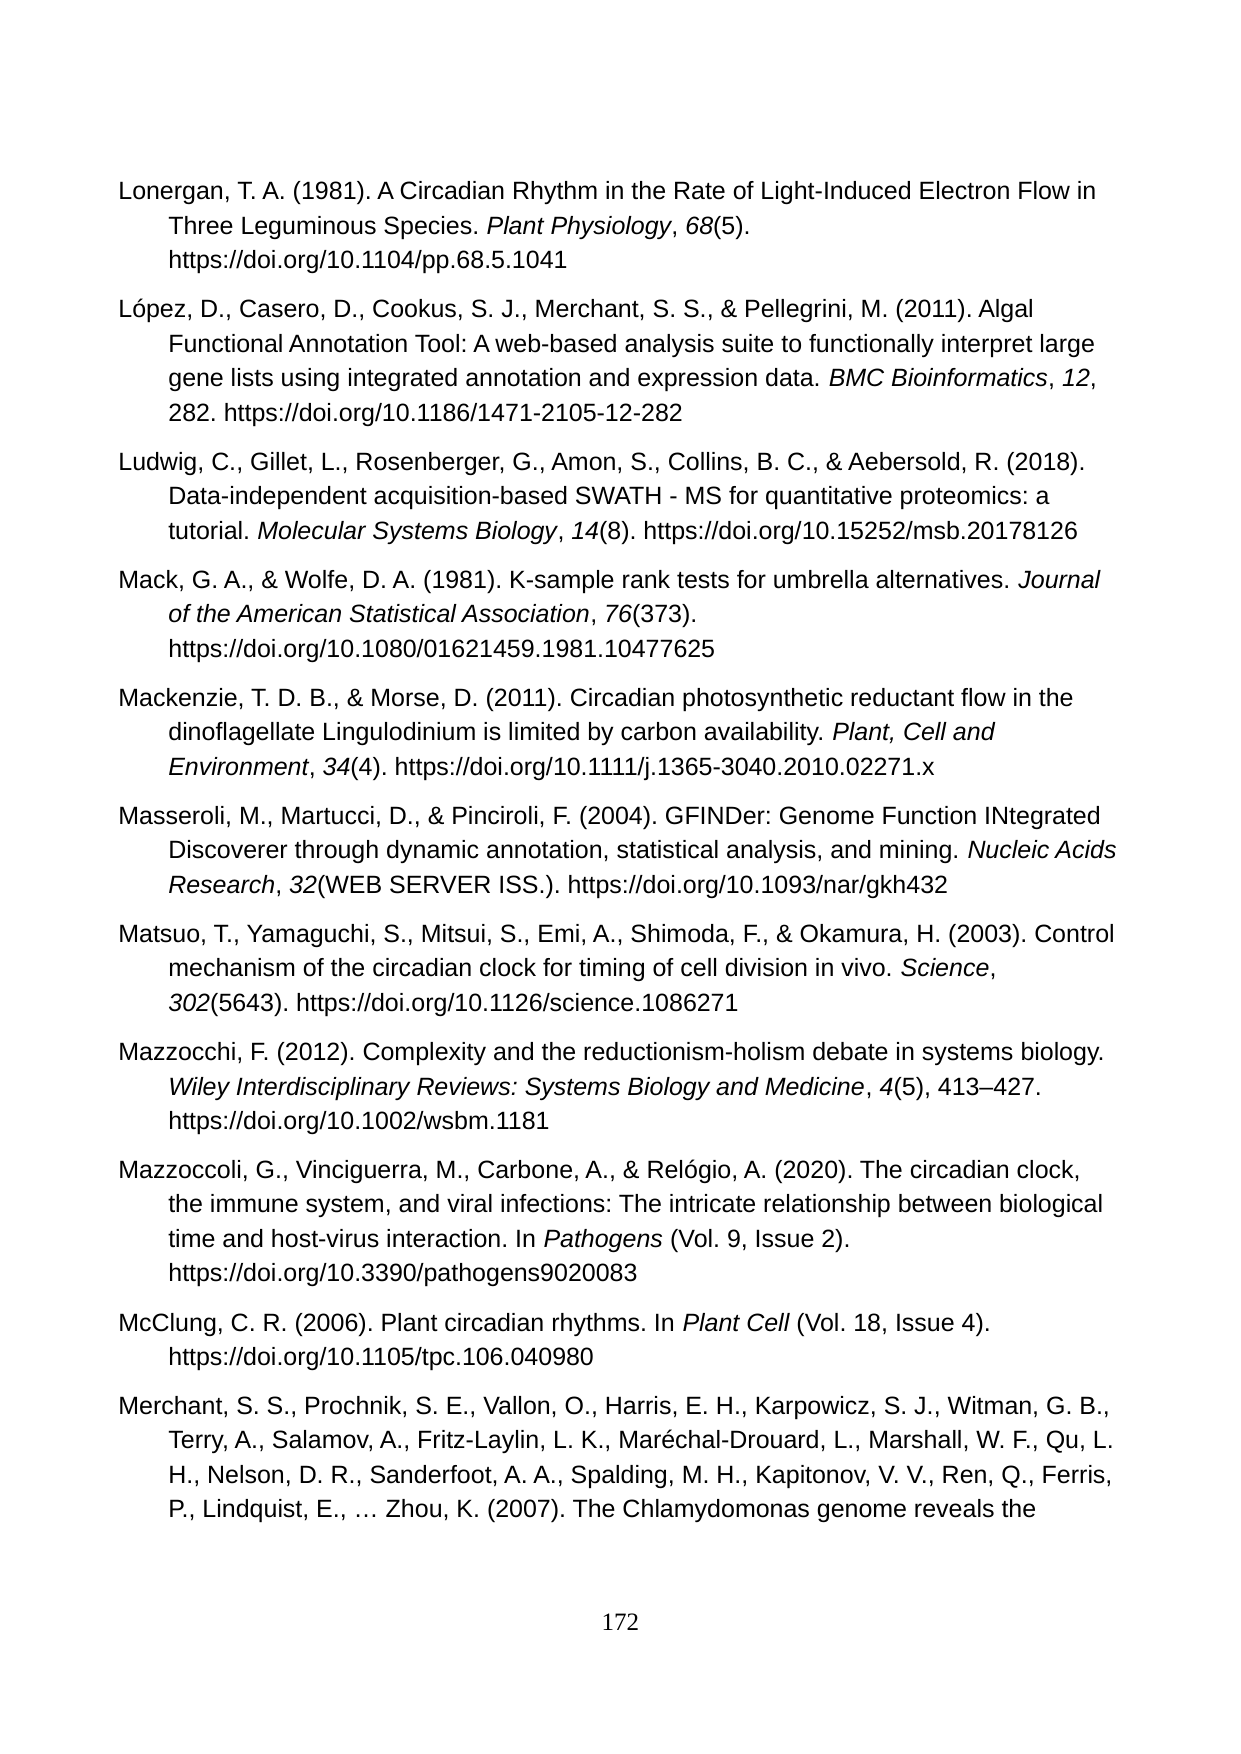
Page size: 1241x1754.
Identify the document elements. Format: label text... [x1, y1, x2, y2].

text Mazzocchi, F. (2012). Complexity and the reductionism-holism debate in systems biology. Wiley Interdisciplinary Reviews: Systems Biology and Medicine, 4(5), 413–427. https://doi.org/10.1002/wsbm.1181 [118, 1037, 1122, 1135]
text Mazzoccoli, G., Vinciguerra, M., Carbone, A., & Relógio, A. (2020). The circadian clock, the immune system, and viral infections: The intricate relationship between biological time and host-virus interaction. In Pathogens (Vol. 9, Issue 2). https://doi.org/10.3390/pathogens9020083 [118, 1155, 1122, 1287]
text Lonergan, T. A. (1981). A Circadian Rhythm in the Rate of Light-Induced Electron Flow in Three Leguminous Species. Plant Physiology, 68(5). https://doi.org/10.1104/pp.68.5.1041 [118, 176, 1122, 274]
text López, D., Casero, D., Cookus, S. J., Merchant, S. S., & Pellegrini, M. (2011). Algal Functional Annotation Tool: A web-based analysis suite to functionally interpret large gene lists using integrated annotation and expression data. BMC Bioinformatics, 12, 282. https://doi.org/10.1186/1471-2105-12-282 [118, 294, 1122, 427]
text Masseroli, M., Martucci, D., & Pinciroli, F. (2004). GFINDer: Genome Function INtegrated Discoverer through dynamic annotation, statistical analysis, and mining. Nucleic Acids Research, 32(WEB SERVER ISS.). https://doi.org/10.1093/nar/gkh432 [118, 801, 1122, 899]
text McClung, C. R. (2006). Plant circadian rhythms. In Plant Cell (Vol. 18, Issue 4). https://doi.org/10.1105/tpc.106.040980 [118, 1307, 1122, 1371]
text Mackenzie, T. D. B., & Morse, D. (2011). Circadian photosynthetic reductant flow in the dinoflagellate Lingulodinium is limited by carbon availability. Plant, Cell and Environment, 34(4). https://doi.org/10.1111/j.1365-3040.2010.02271.x [118, 683, 1122, 781]
text Mack, G. A., & Wolfe, D. A. (1981). K-sample rank tests for umbrella alternatives. Journal of the American Statistical Association, 76(373). https://doi.org/10.1080/01621459.1981.10477625 [118, 565, 1122, 663]
text Ludwig, C., Gillet, L., Rosenberger, G., Amon, S., Collins, B. C., & Aebersold, R. (2018). Data‐independent acquisition‐based SWATH ‐ MS for quantitative proteomics: a tutorial. Molecular Systems Biology, 14(8). https://doi.org/10.15252/msb.20178126 [118, 447, 1122, 544]
text Merchant, S. S., Prochnik, S. E., Vallon, O., Harris, E. H., Karpowicz, S. J., Witman, G. B., Terry, A., Salamov, A., Fritz-Laylin, L. K., Maréchal-Drouard, L., Marshall, W. F., Qu, L. H., Nelson, D. R., Sanderfoot, A. A., Spalding, M. H., Kapitonov, V. V., Ren, Q., Ferris, P., Lindquist, E., … Zhou, K. (2007). The Chlamydomonas genome reveals the [118, 1391, 1122, 1523]
text Matsuo, T., Yamaguchi, S., Mitsui, S., Emi, A., Shimoda, F., & Okamura, H. (2003). Control mechanism of the circadian clock for timing of cell division in vivo. Science, 302(5643). https://doi.org/10.1126/science.1086271 [118, 919, 1122, 1017]
